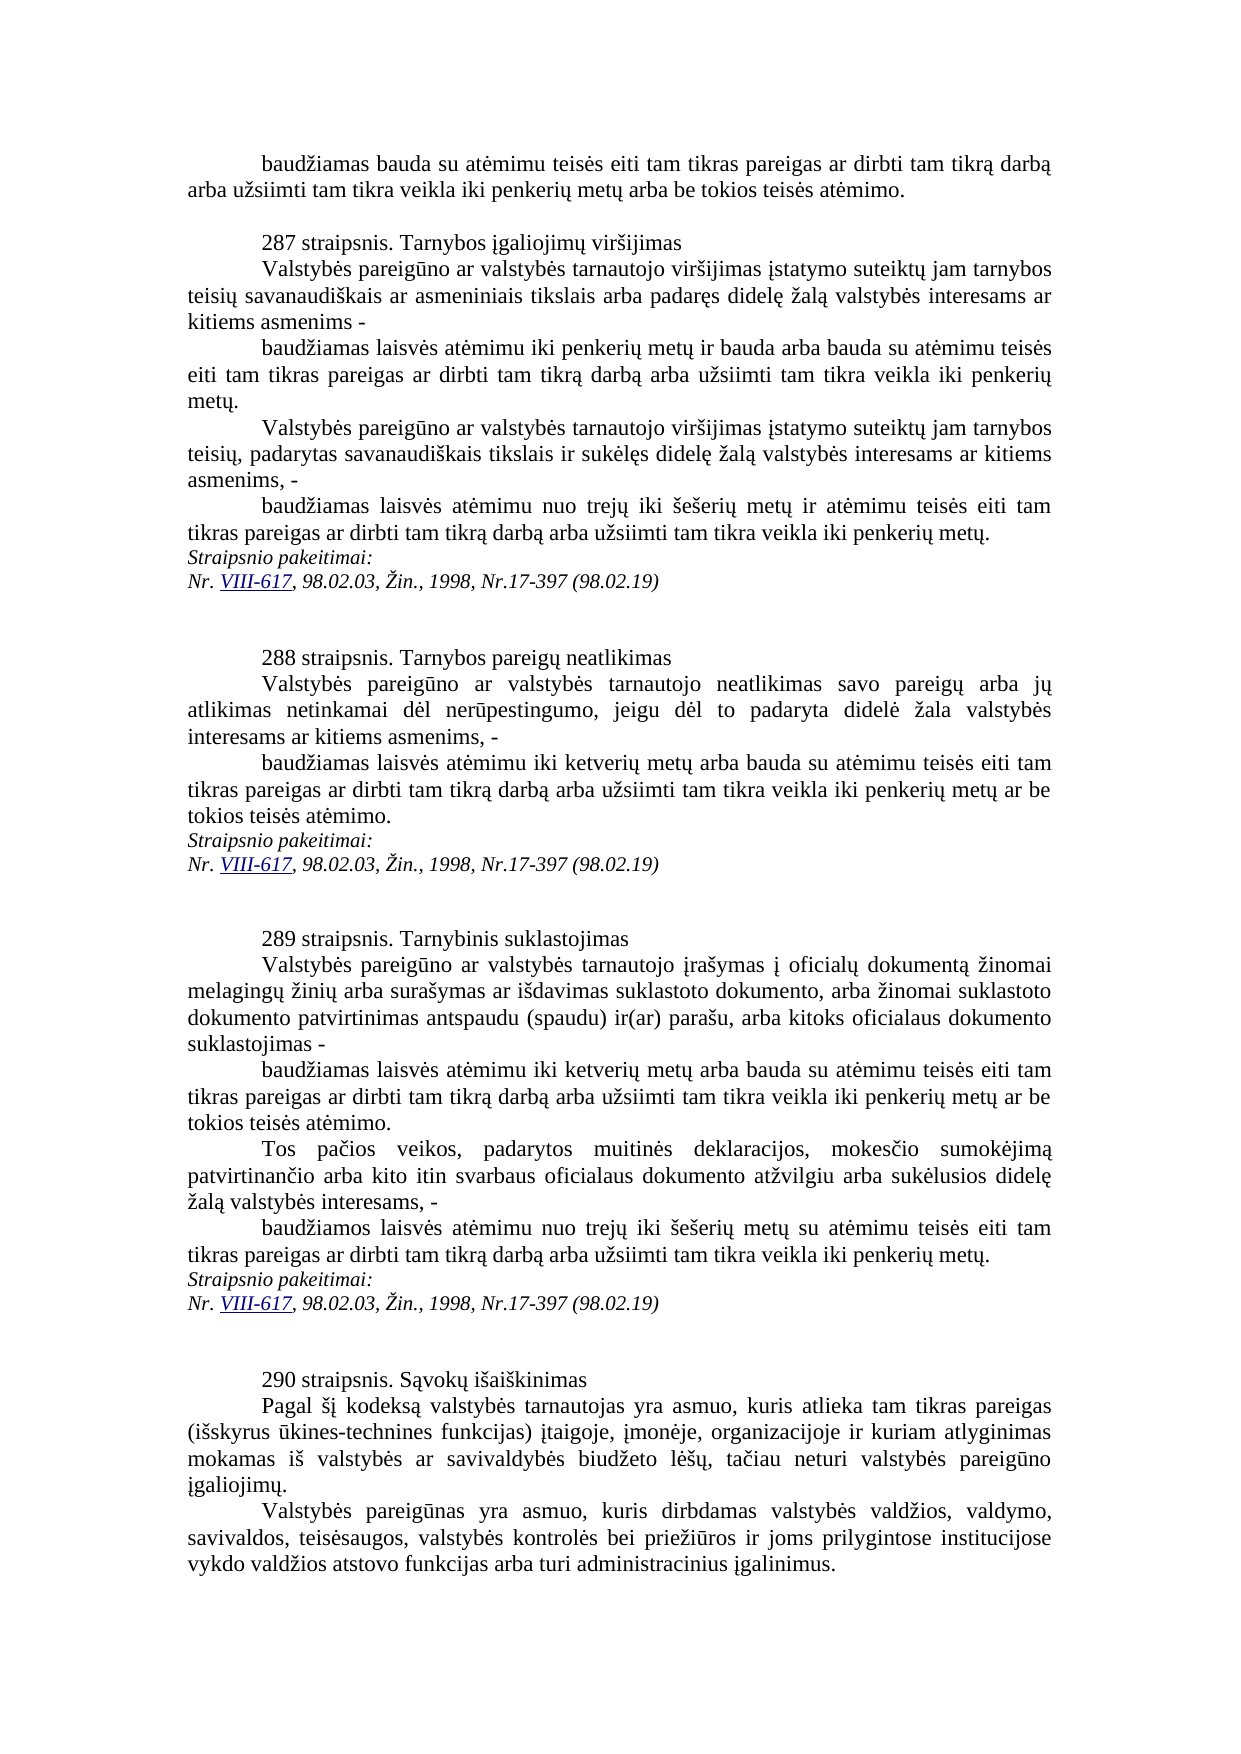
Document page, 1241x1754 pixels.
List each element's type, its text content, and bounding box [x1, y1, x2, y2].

text Pagal šį kodeksą valstybės tarnautojas yra asmuo, kuris atlieka tam tikras pareigas (išskyrus ūkines-technines funkcijas) įtaigoje, įmonėje, organizacijoje ir kuriam atlyginimas mokamas iš valstybės ar savivaldybės biudžeto lėšų, tačiau neturi valstybės pareigūno įgaliojimų. [187, 1392, 1053, 1497]
text Valstybės pareigūno ar valstybės tarnautojo viršijimas įstatymo suteiktų jam tarnybos teisių savanaudiškais ar asmeniniais tikslais arba padaręs didelę žalą valstybės interesams ar kitiems asmenims - [187, 255, 1053, 334]
text Valstybės pareigūno ar valstybės tarnautojo įrašymas į oficialų dokumentą žinomai melagingų žinių arba surašymas ar išdavimas suklastoto dokumento, arba žinomai suklastoto dokumento patvirtinimas antspaudu (spaudu) ir(ar) parašu, arba kitoks oficialaus dokumento suklastojimas - [187, 951, 1053, 1056]
text baudžiamas laisvės atėmimu nuo trejų iki šešerių metų ir atėmimu teisės eiti tam tikras pareigas ar dirbti tam tikrą darbą arba užsiimti tam tikra veikla iki penkerių metų. [187, 493, 1053, 545]
text Tos pačios veikos, padarytos muitinės deklaracijos, mokesčio sumokėjimą patvirtinančio arba kito itin svarbaus oficialaus dokumento atžvilgiu arba sukėlusios didelę žalą valstybės interesams, - [187, 1135, 1053, 1214]
text Nr. VIII-617, 98.02.03, Žin., 1998, Nr.17-397 (98.02.19) [187, 1291, 1053, 1315]
text baudžiamas laisvės atėmimu iki ketverių metų arba bauda su atėmimu teisės eiti tam tikras pareigas ar dirbti tam tikrą darbą arba užsiimti tam tikra veikla iki penkerių metų ar be tokios teisės atėmimo. [187, 749, 1053, 828]
text 287 straipsnis. Tarnybos įgaliojimų viršijimas [206, 229, 1053, 255]
text Nr. VIII-617, 98.02.03, Žin., 1998, Nr.17-397 (98.02.19) [187, 569, 1053, 593]
text Straipsnio pakeitimai: [187, 545, 1053, 569]
text Nr. VIII-617, 98.02.03, Žin., 1998, Nr.17-397 (98.02.19) [187, 852, 1053, 876]
text Straipsnio pakeitimai: [187, 1267, 1053, 1291]
text 289 straipsnis. Tarnybinis suklastojimas [207, 924, 1053, 951]
text 288 straipsnis. Tarnybos pareigų neatlikimas [207, 644, 1053, 670]
text baudžiamos laisvės atėmimu nuo trejų iki šešerių metų su atėmimu teisės eiti tam tikras pareigas ar dirbti tam tikrą darbą arba užsiimti tam tikra veikla iki penkerių metų. [187, 1214, 1053, 1267]
text baudžiamas laisvės atėmimu iki ketverių metų arba bauda su atėmimu teisės eiti tam tikras pareigas ar dirbti tam tikrą darbą arba užsiimti tam tikra veikla iki penkerių metų ar be tokios teisės atėmimo. [187, 1056, 1053, 1135]
text baudžiamas laisvės atėmimu iki penkerių metų ir bauda arba bauda su atėmimu teisės eiti tam tikras pareigas ar dirbti tam tikrą darbą arba užsiimti tam tikra veikla iki penkerių metų. [187, 334, 1053, 413]
text Straipsnio pakeitimai: [187, 828, 1053, 852]
text 290 straipsnis. Sąvokų išaiškinimas [206, 1366, 1053, 1392]
text baudžiamas bauda su atėmimu teisės eiti tam tikras pareigas ar dirbti tam tikrą darbą arba užsiimti tam tikra veikla iki penkerių metų arba be tokios teisės atėmimo. [187, 150, 1053, 203]
text Valstybės pareigūno ar valstybės tarnautojo viršijimas įstatymo suteiktų jam tarnybos teisių, padarytas savanaudiškais tikslais ir sukėlęs didelę žalą valstybės interesams ar kitiems asmenims, - [187, 413, 1053, 493]
text Valstybės pareigūno ar valstybės tarnautojo neatlikimas savo pareigų arba jų atlikimas netinkamai dėl nerūpestingumo, jeigu dėl to padaryta didelė žala valstybės interesams ar kitiems asmenims, - [187, 670, 1053, 749]
text Valstybės pareigūnas yra asmuo, kuris dirbdamas valstybės valdžios, valdymo, savivaldos, teisėsaugos, valstybės kontrolės bei priežiūros ir joms prilygintose institucijose vykdo valdžios atstovo funkcijas arba turi administracinius įgalinimus. [187, 1497, 1053, 1577]
